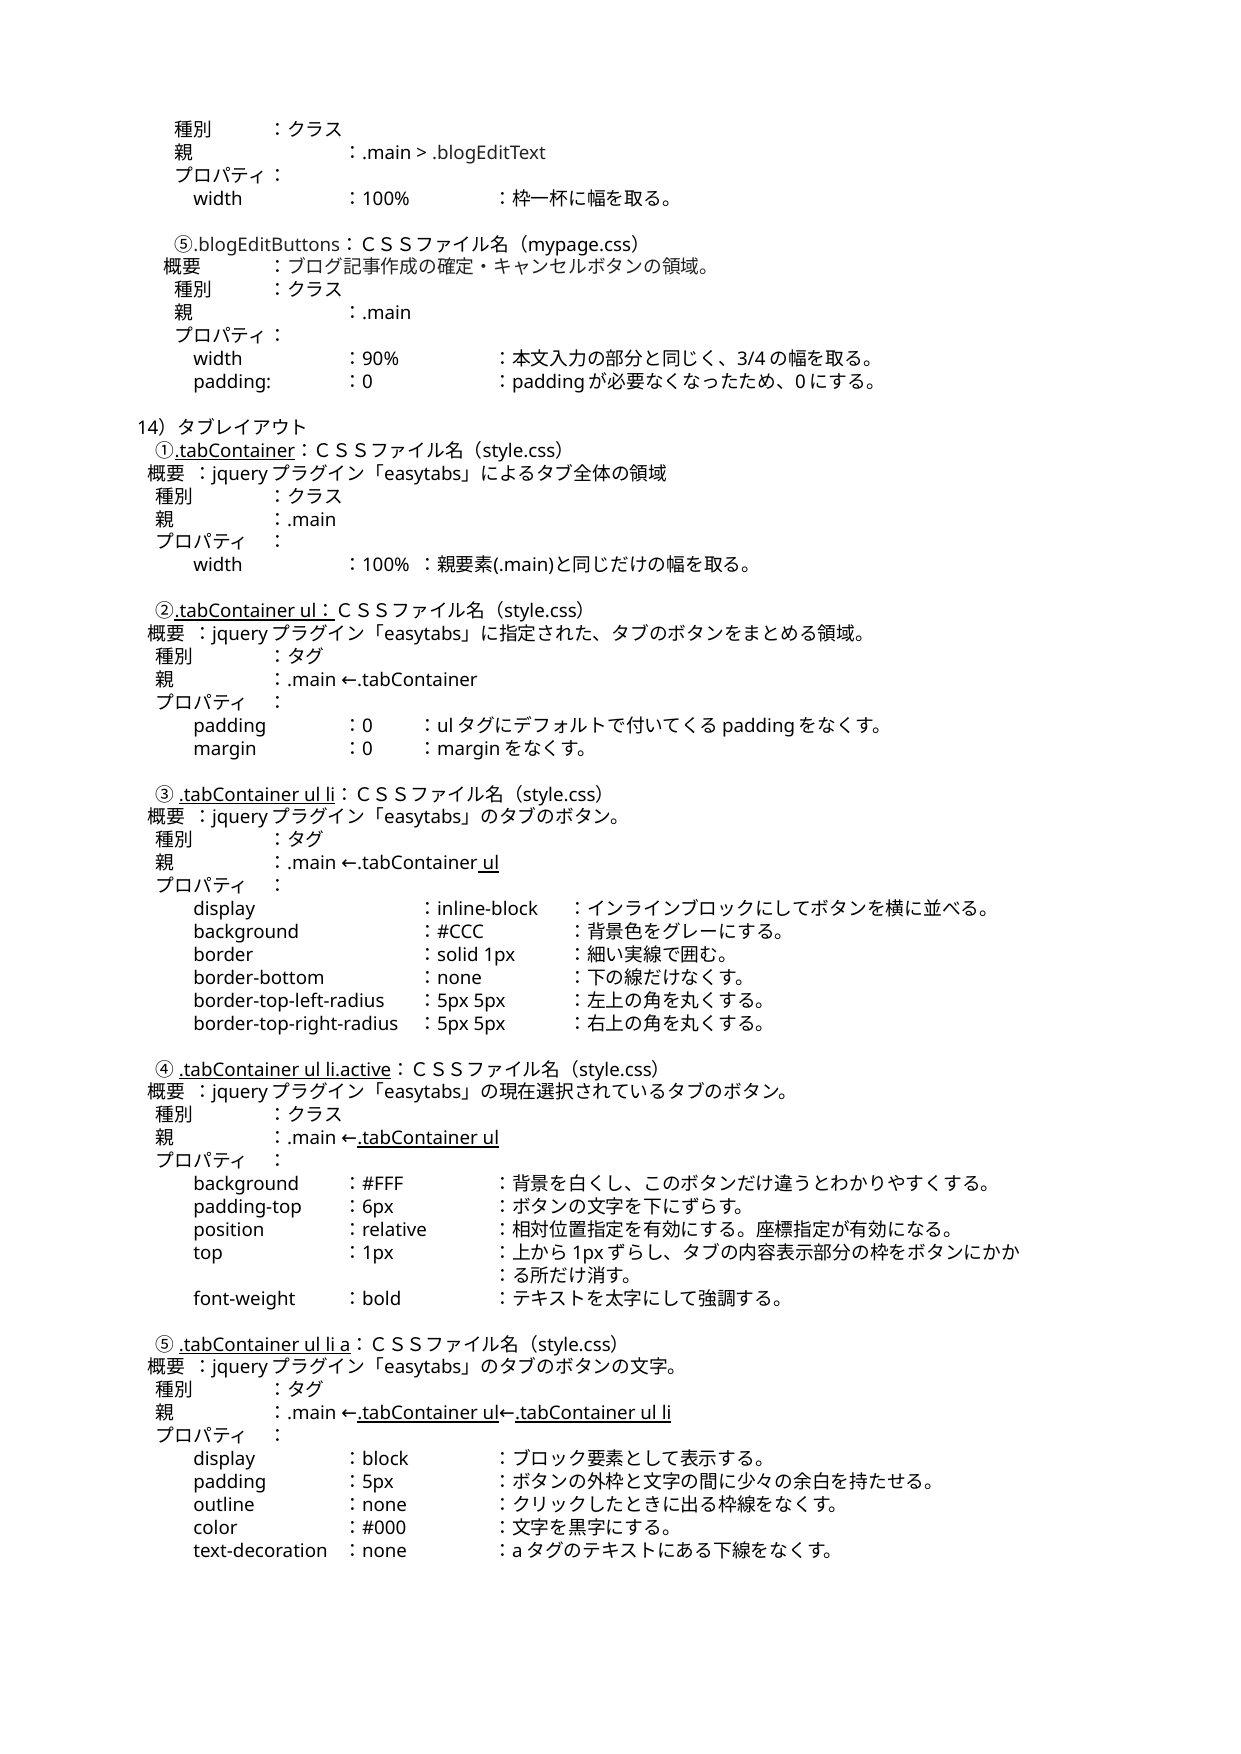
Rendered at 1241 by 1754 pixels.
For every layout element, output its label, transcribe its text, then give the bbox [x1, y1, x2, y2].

text color ：#000 ：文字を黒字にする。 [118, 1516, 1122, 1539]
text ⑤.blogEditButtons：ＣＳＳファイル名（mypage.css） [118, 233, 1122, 256]
text background ：#CCC ：背景色をグレーにする。 [118, 920, 1122, 943]
text 種別 ：クラス [118, 1103, 1122, 1126]
text padding: ：0 ：paddingが必要なくなったため、0にする。 [118, 370, 1122, 393]
text 親 ：.main [118, 301, 1122, 324]
text padding ：5px ：ボタンの外枠と文字の間に少々の余白を持たせる。 [118, 1470, 1122, 1493]
text text-decoration ：none ：aタグのテキストにある下線をなくす。 [118, 1539, 1122, 1562]
text padding-top ：6px ：ボタンの文字を下にずらす。 [118, 1195, 1122, 1218]
text 種別 ：タグ [118, 1378, 1122, 1401]
text 種別 ：クラス [118, 278, 1122, 301]
text 親 ：.main [118, 508, 1122, 531]
text border-top-left-radius ：5px 5px ：左上の角を丸くする。 [118, 989, 1122, 1012]
text width ：100% ：親要素(.main)と同じだけの幅を取る。 [118, 553, 1122, 576]
text ④ .tabContainer ul li.active：ＣＳＳファイル名（style.css） [118, 1058, 1122, 1081]
text プロパティ ： [118, 324, 1122, 347]
text 概要 ：ブログ記事作成の確定・キャンセルボタンの領域。 [118, 256, 1122, 278]
text 種別 ：タグ [118, 828, 1122, 851]
text border-bottom ：none ：下の線だけなくす。 [118, 966, 1122, 989]
text 親 ：.main ←.tabContainer [118, 668, 1122, 691]
text プロパティ ： [118, 1149, 1122, 1172]
text 概要 ：jqueryプラグイン「easytabs」によるタブ全体の領域 [118, 462, 1122, 485]
text 概要 ：jqueryプラグイン「easytabs」のタブのボタン。 [118, 806, 1122, 828]
text ①.tabContainer：ＣＳＳファイル名（style.css） [118, 439, 1122, 462]
text border-top-right-radius ：5px 5px ：右上の角を丸くする。 [118, 1012, 1122, 1035]
text 14）タブレイアウト [118, 416, 1122, 439]
text width ：90% ：本文入力の部分と同じく、3/4の幅を取る。 [118, 347, 1122, 370]
text ②.tabContainer ul：ＣＳＳファイル名（style.css） [118, 599, 1122, 622]
text background ：#FFF ：背景を白くし、このボタンだけ違うとわかりやすくする。 [118, 1172, 1122, 1195]
text 親 ：.main ←.tabContainer ul [118, 851, 1122, 874]
text top ：1px ：上から1pxずらし、タブの内容表示部分の枠をボタンにかか [118, 1241, 1122, 1264]
text font-weight ：bold ：テキストを太字にして強調する。 [118, 1287, 1122, 1310]
text padding ：0 ：ulタグにデフォルトで付いてくるpaddingをなくす。 [118, 714, 1122, 737]
text プロパティ ： [118, 531, 1122, 553]
text 親 ：.main ←.tabContainer ul [118, 1126, 1122, 1149]
text display ：block ：ブロック要素として表示する。 [118, 1447, 1122, 1470]
text outline ：none ：クリックしたときに出る枠線をなくす。 [118, 1493, 1122, 1516]
text margin ：0 ：marginをなくす。 [118, 737, 1122, 760]
text ③ .tabContainer ul li：ＣＳＳファイル名（style.css） [118, 783, 1122, 806]
text 種別 ：クラス [118, 485, 1122, 508]
text ：る所だけ消す。 [118, 1264, 1122, 1287]
text 種別 ：クラス [118, 118, 1122, 141]
text position ：relative ：相対位置指定を有効にする。座標指定が有効になる。 [118, 1218, 1122, 1241]
text 概要 ：jqueryプラグイン「easytabs」に指定された、タブのボタンをまとめる領域。 [118, 622, 1122, 645]
text 親 ：.main > .blogEditText [118, 141, 1122, 164]
text 親 ：.main ←.tabContainer ul←.tabContainer ul li [118, 1401, 1122, 1424]
text 概要 ：jqueryプラグイン「easytabs」の現在選択されているタブのボタン。 [118, 1081, 1122, 1103]
text プロパティ ： [118, 1424, 1122, 1447]
text プロパティ ： [118, 164, 1122, 187]
text 概要 ：jqueryプラグイン「easytabs」のタブのボタンの文字。 [118, 1356, 1122, 1378]
text プロパティ ： [118, 691, 1122, 714]
text 種別 ：タグ [118, 645, 1122, 668]
text border ：solid 1px ：細い実線で囲む。 [118, 943, 1122, 966]
text display ：inline-block ：インラインブロックにしてボタンを横に並べる。 [118, 897, 1122, 920]
text width ：100% ：枠一杯に幅を取る。 [118, 187, 1122, 210]
text ⑤ .tabContainer ul li a：ＣＳＳファイル名（style.css） [118, 1333, 1122, 1356]
text プロパティ ： [118, 874, 1122, 897]
